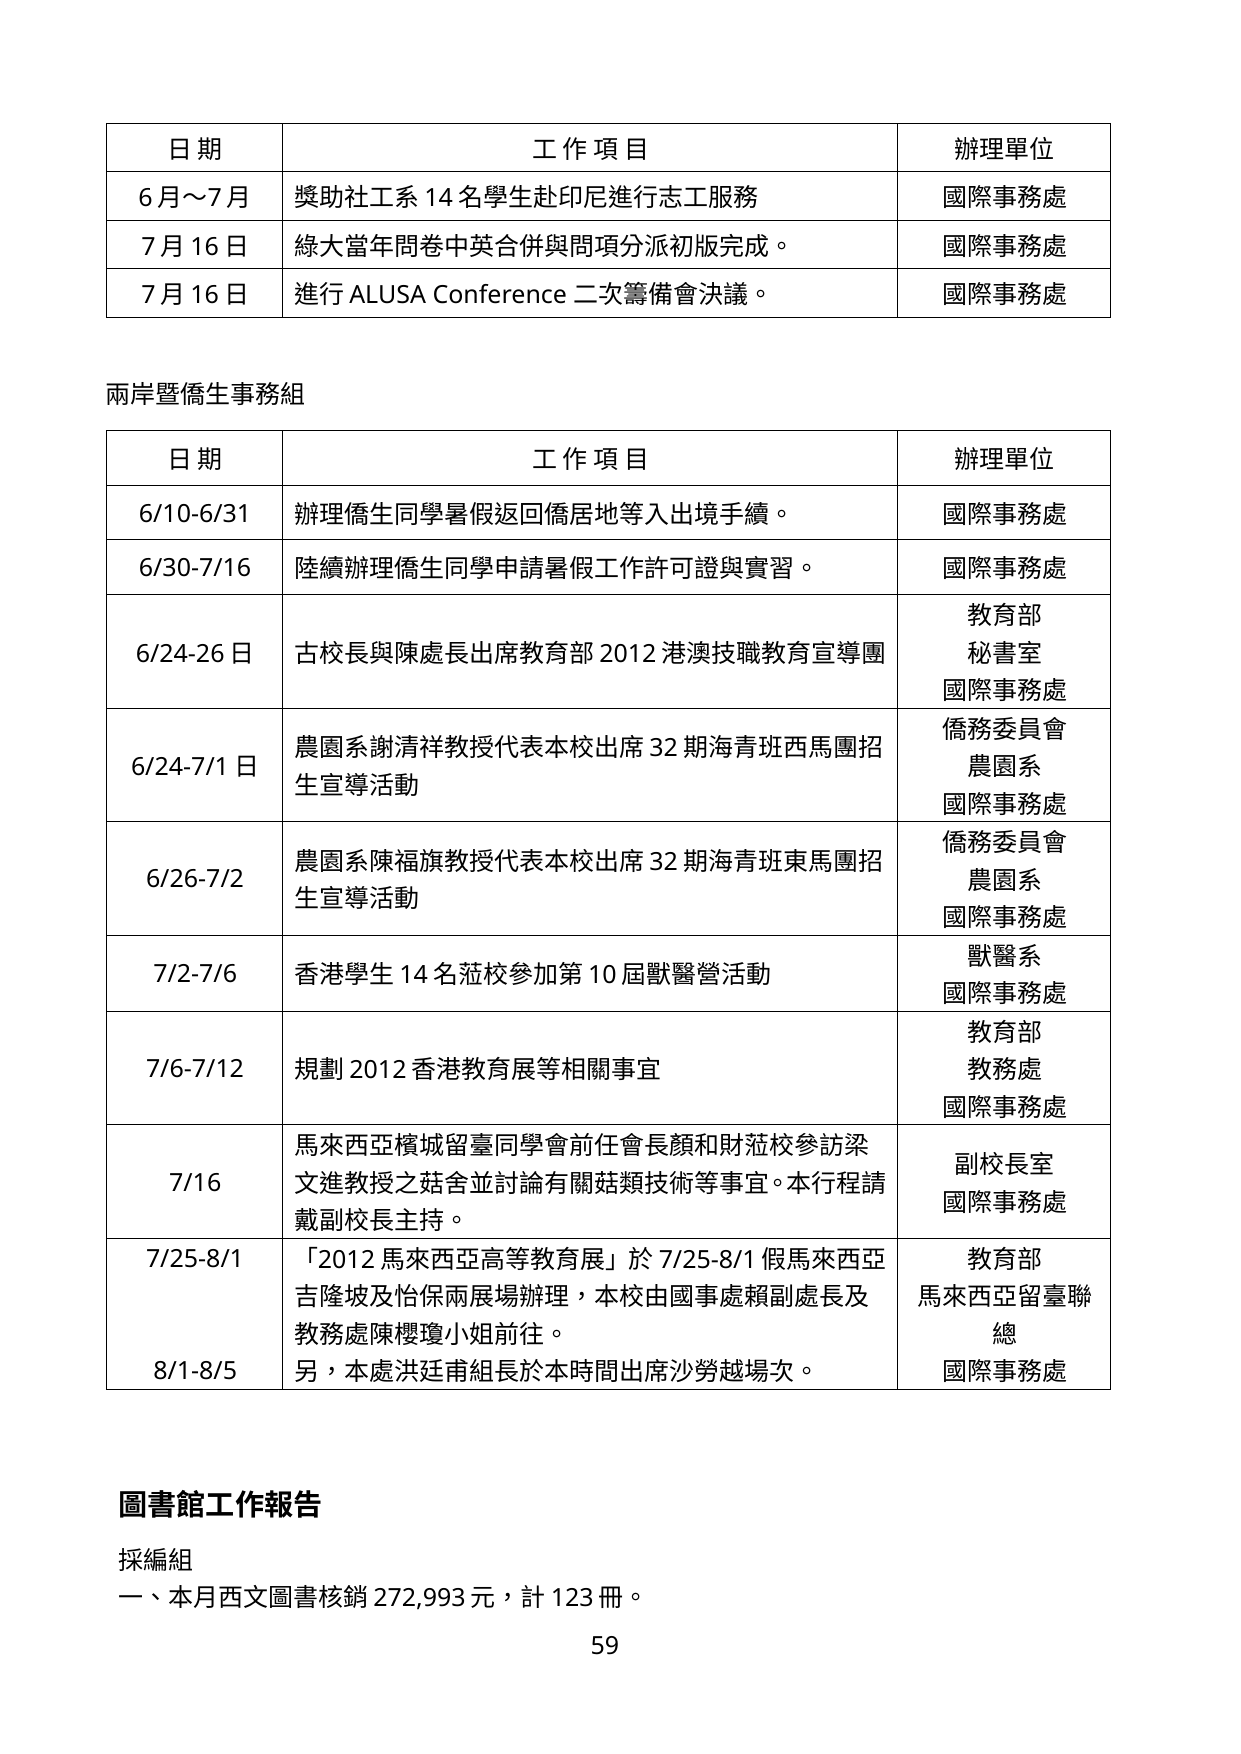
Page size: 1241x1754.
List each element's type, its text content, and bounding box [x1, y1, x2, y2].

table_cell 古校長與陳處長出席教育部2012港澳技職教育宣導團 [283, 595, 897, 707]
table_cell 獎助社工系14名學生赴印尼進行志工服務 [283, 172, 897, 220]
table_cell 國際事務處 [898, 172, 1110, 220]
table_cell 馬來西亞檳城留臺同學會前任會長顏和財蒞校參訪梁文進教授之菇舍並討論有關菇類技術等事宜。本行程請戴副校長主持。 [283, 1125, 897, 1238]
table_cell 6/26-7/2 [107, 822, 282, 934]
table_cell 6/10-6/31 [107, 486, 282, 539]
table_cell 6月～7月 [107, 172, 282, 220]
table_cell 副校長室 國際事務處 [898, 1125, 1110, 1238]
table_cell 教育部 秘書室 國際事務處 [898, 595, 1110, 707]
table_header 工 作 項 目 [283, 124, 897, 171]
table_cell 教育部 馬來西亞留臺聯總 國際事務處 [898, 1239, 1110, 1389]
table_cell 香港學生14名蒞校參加第10屆獸醫營活動 [283, 936, 897, 1011]
table_cell 綠大當年問卷中英合併與問項分派初版完成。 [283, 221, 897, 268]
table_cell 7/16 [107, 1125, 282, 1238]
table_header 辦理單位 [898, 431, 1110, 485]
text 採編組 [118, 1540, 1122, 1577]
text 兩岸暨僑生事務組 [106, 374, 1122, 411]
table_cell 進行ALUSA Conference 二次籌備會決議。 [283, 269, 897, 317]
table_cell 獸醫系 國際事務處 [898, 936, 1110, 1011]
table_cell 7/25-8/1 8/1-8/5 [107, 1239, 282, 1389]
table_cell 7/2-7/6 [107, 936, 282, 1011]
table_cell 7月16日 [107, 221, 282, 268]
table_cell 6/24-7/1日 [107, 709, 282, 821]
table_cell 6/30-7/16 [107, 540, 282, 594]
table_cell 6/24-26日 [107, 595, 282, 707]
table_header 日 期 [107, 431, 282, 485]
table_cell 7月16日 [107, 269, 282, 317]
table_cell 農園系陳福旗教授代表本校出席32期海青班東馬團招生宣導活動 [283, 822, 897, 934]
table_cell 辦理僑生同學暑假返回僑居地等入出境手續。 [283, 486, 897, 539]
text 一、本月西文圖書核銷272,993元，計123冊。 [118, 1577, 1122, 1615]
table_cell 教育部 教務處 國際事務處 [898, 1012, 1110, 1124]
table_cell 僑務委員會 農園系 國際事務處 [898, 709, 1110, 821]
table_cell 國際事務處 [898, 221, 1110, 268]
table_cell 7/6-7/12 [107, 1012, 282, 1124]
table_cell 僑務委員會 農園系 國際事務處 [898, 822, 1110, 934]
table_header 工 作 項 目 [283, 431, 897, 485]
text 圖書館工作報告 [118, 1465, 1122, 1540]
table_cell 農園系謝清祥教授代表本校出席32期海青班西馬團招生宣導活動 [283, 709, 897, 821]
table_cell 國際事務處 [898, 540, 1110, 594]
table_cell 陸續辦理僑生同學申請暑假工作許可證與實習。 [283, 540, 897, 594]
table_header 日 期 [107, 124, 282, 171]
table_cell 規劃2012香港教育展等相關事宜 [283, 1012, 897, 1124]
table_header 辦理單位 [898, 124, 1110, 171]
table_cell 「2012馬來西亞高等教育展」於7/25-8/1假馬來西亞吉隆坡及怡保兩展場辦理，本校由國事處賴副處長及教務處陳櫻瓊小姐前往。 另，本處洪廷甫組長於本時間出席沙勞越場次。 [283, 1239, 897, 1389]
table_cell 國際事務處 [898, 486, 1110, 539]
table_cell 國際事務處 [898, 269, 1110, 317]
